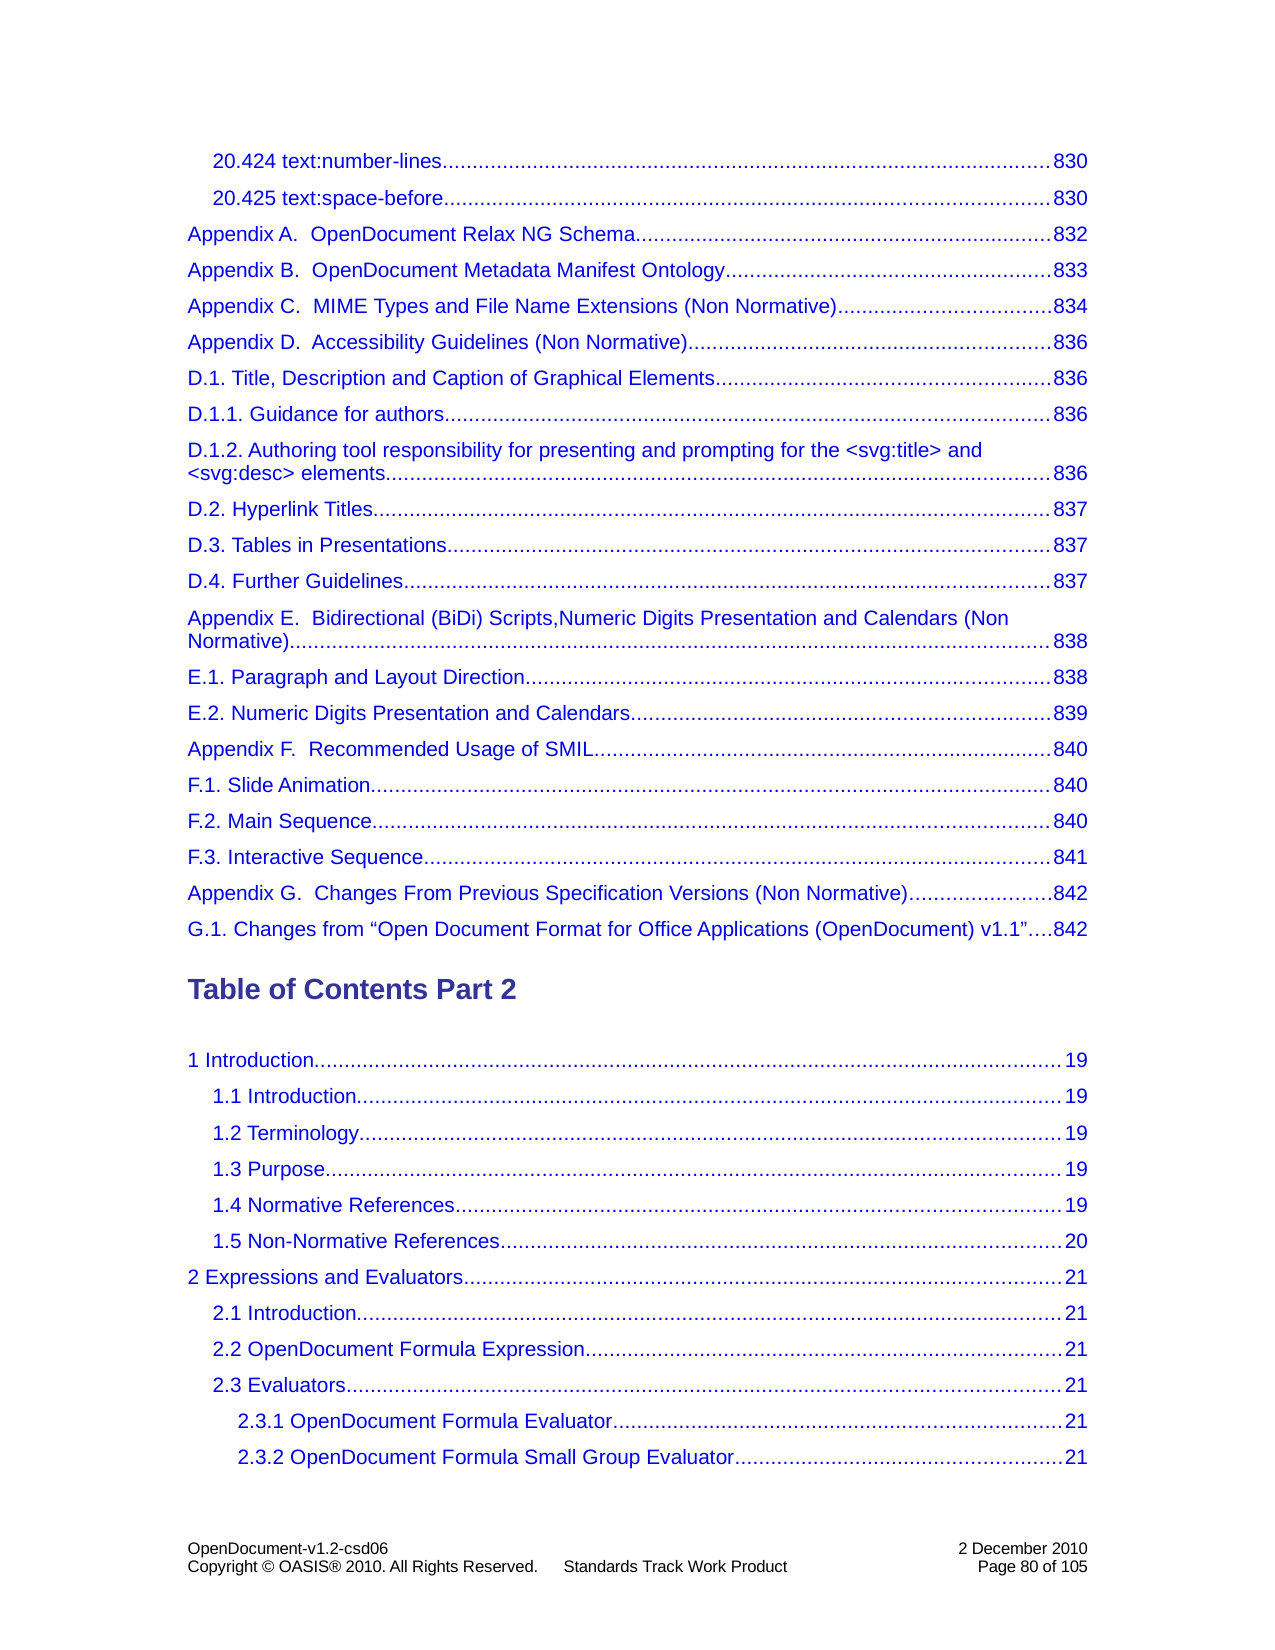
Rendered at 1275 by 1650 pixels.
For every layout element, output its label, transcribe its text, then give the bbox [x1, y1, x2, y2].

text D.1. Title, Description and Caption of Graphical Elements 836 [187, 366, 1088, 390]
text F.1. Slide Animation 840 [187, 774, 1088, 797]
text D.3. Tables in Presentations 837 [187, 534, 1088, 557]
text G.1. Changes from “Open Document Format for Office Applications (OpenDocument) v1.1” 842 [187, 918, 1088, 941]
text 2.3.2 OpenDocument Formula Small Group Evaluator 21 [237, 1445, 1088, 1469]
text Appendix E. Bidirectional (BiDi) Scripts,Numeric Digits Presentation and Calendars (Non Normative) 838 [187, 606, 1088, 653]
text Appendix F. Recommended Usage of SMIL 840 [187, 738, 1088, 761]
text 2.3 Evaluators 21 [212, 1373, 1088, 1397]
text 1.2 Terminology 19 [212, 1121, 1088, 1144]
text 20.425 text:space-before 830 [212, 186, 1088, 209]
text D.2. Hyperlink Titles 837 [187, 498, 1088, 521]
title Table of Contents Part 2 [187, 973, 1088, 1005]
text Appendix G. Changes From Previous Specification Versions (Non Normative) 842 [187, 882, 1088, 905]
text D.4. Further Guidelines 837 [187, 570, 1088, 593]
text 1.1 Introduction 19 [212, 1085, 1088, 1108]
text 1.5 Non-Normative References 20 [212, 1229, 1088, 1253]
text F.2. Main Sequence 840 [187, 810, 1088, 833]
text 2.1 Introduction 21 [212, 1301, 1088, 1325]
text Appendix A. OpenDocument Relax NG Schema 832 [187, 222, 1088, 246]
text Appendix D. Accessibility Guidelines (Non Normative) 836 [187, 330, 1088, 354]
text Appendix C. MIME Types and File Name Extensions (Non Normative) 834 [187, 294, 1088, 318]
text 2.3.1 OpenDocument Formula Evaluator 21 [237, 1409, 1088, 1433]
text D.1.2. Authoring tool responsibility for presenting and prompting for the <svg:title> and <svg:desc> elements 836 [187, 438, 1088, 485]
text 20.424 text:number-lines 830 [212, 150, 1088, 173]
text 1.3 Purpose 19 [212, 1157, 1088, 1181]
text Appendix B. OpenDocument Metadata Manifest Ontology 833 [187, 258, 1088, 282]
text E.1. Paragraph and Layout Direction 838 [187, 666, 1088, 689]
text E.2. Numeric Digits Presentation and Calendars 839 [187, 702, 1088, 725]
text 2.2 OpenDocument Formula Expression 21 [212, 1337, 1088, 1361]
text D.1.1. Guidance for authors 836 [187, 402, 1088, 426]
text 2 Expressions and Evaluators 21 [187, 1265, 1088, 1289]
text 1.4 Normative References 19 [212, 1193, 1088, 1217]
text F.3. Interactive Sequence 841 [187, 846, 1088, 869]
text 1 Introduction 19 [187, 1049, 1088, 1072]
